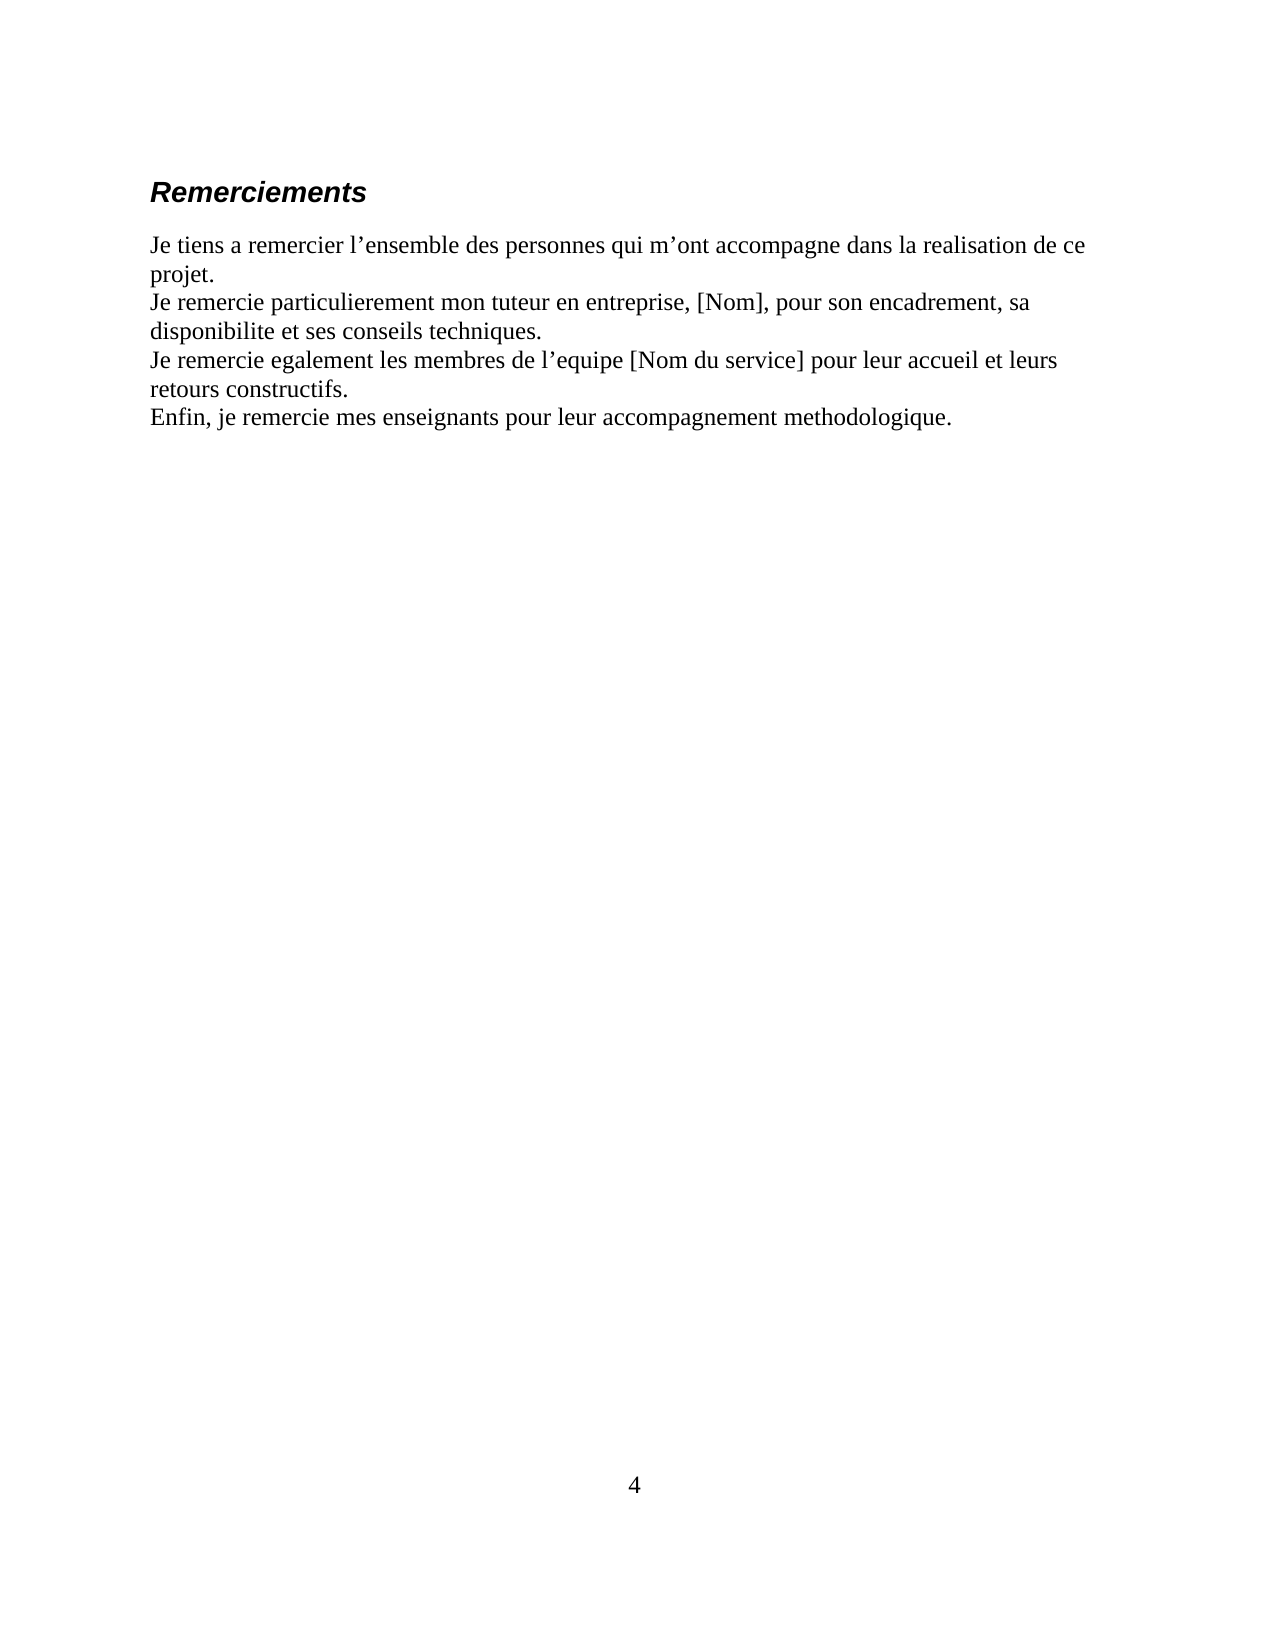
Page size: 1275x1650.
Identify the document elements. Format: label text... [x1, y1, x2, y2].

text Je tiens a remercier l’ensemble des personnes qui m’ont accompagne dans la realisation de ce projet. Je remercie particulierement mon tuteur en entreprise, [Nom], pour son encadrement, sa disponibilite et ses conseils techniques. Je remercie egalement les membres de l’equipe [Nom du service] pour leur accueil et leurs retours constructifs. Enfin, je remercie mes enseignants pour leur accompagnement methodologique. [150, 230, 1125, 431]
subtitle Remerciements [150, 175, 1125, 208]
